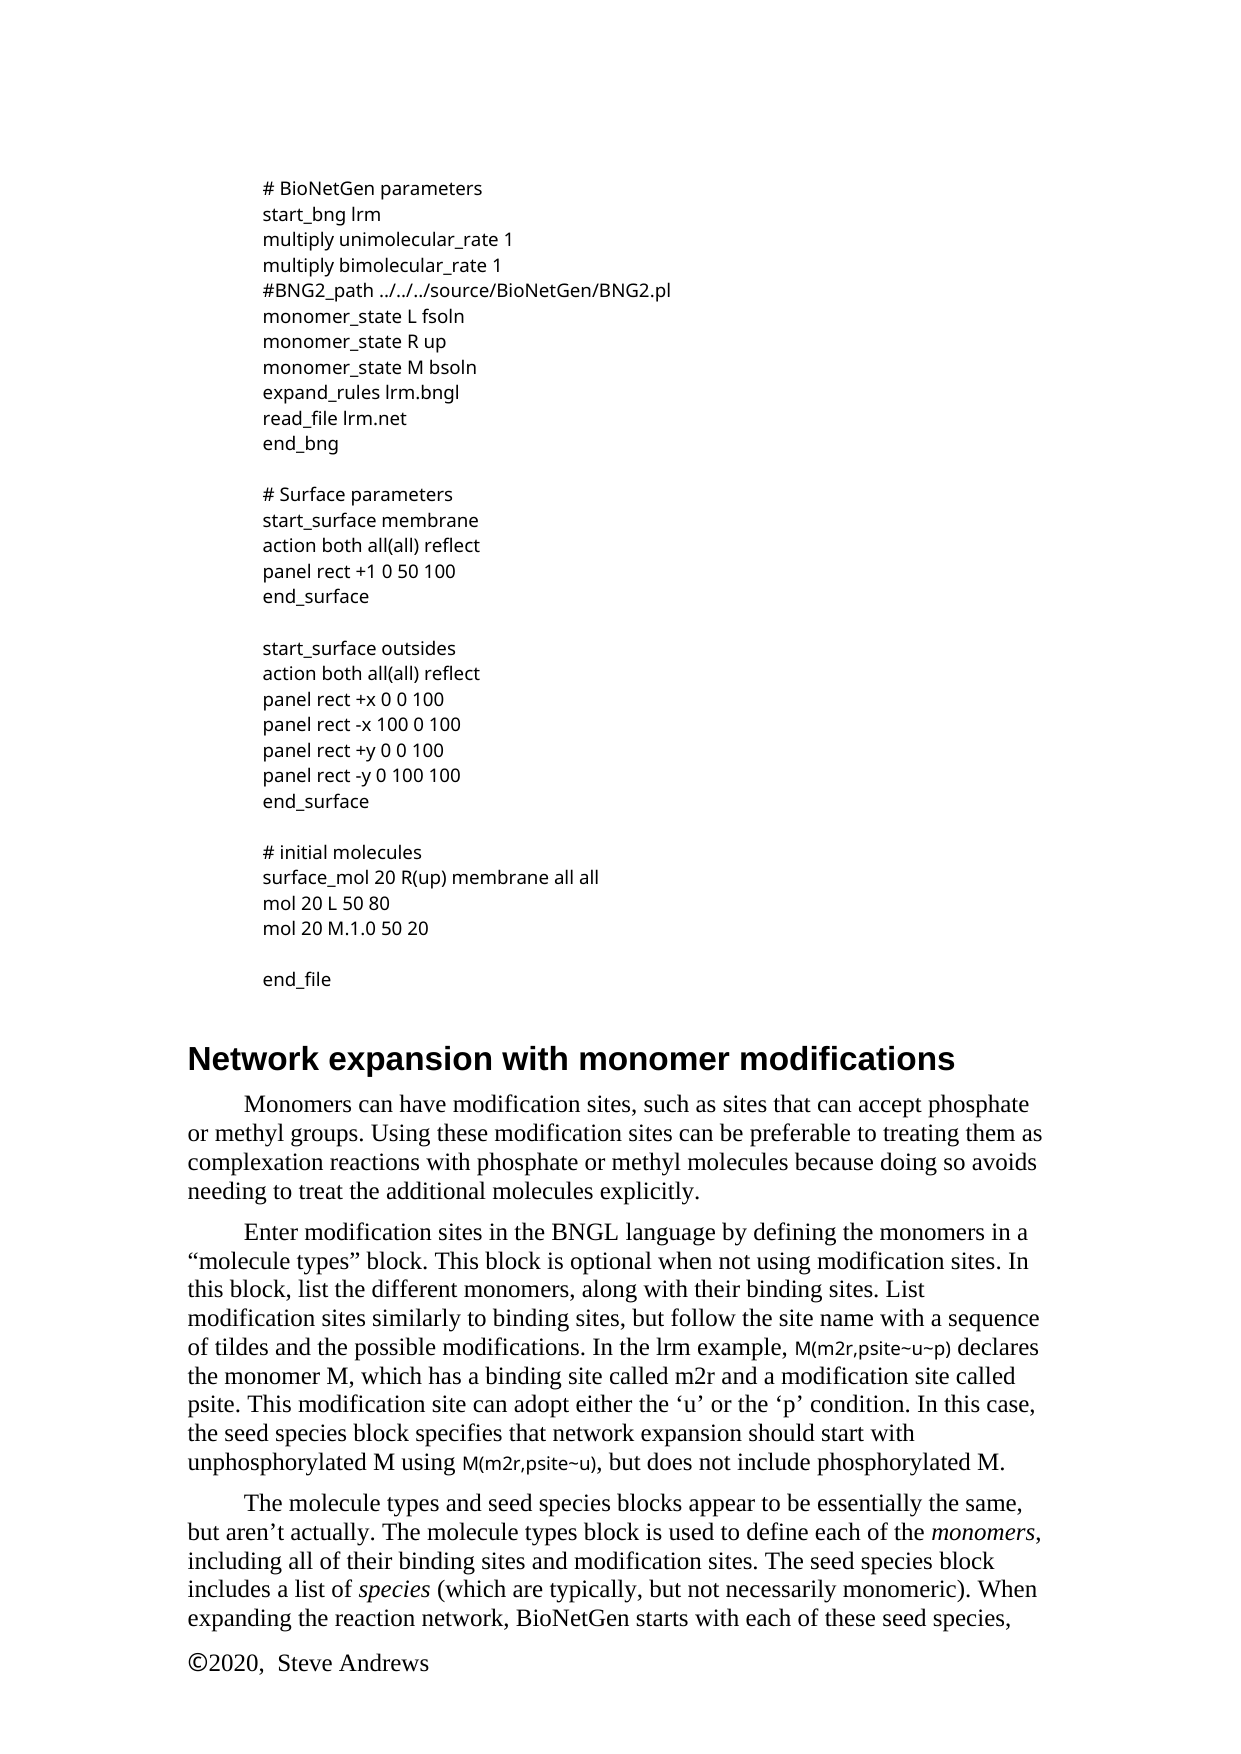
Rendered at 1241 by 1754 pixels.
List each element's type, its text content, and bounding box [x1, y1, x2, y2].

text end_surface [262, 584, 1053, 609]
text multiply unimolecular_rate 1 [262, 227, 1053, 252]
text surface_mol 20 R(up) membrane all all [262, 864, 1053, 890]
text end_surface [262, 788, 1053, 813]
text mol 20 M.1.0 50 20 [262, 916, 1053, 941]
text expand_rules lrm.bngl [262, 380, 1053, 405]
text start_bng lrm [262, 201, 1053, 227]
text end_file [262, 967, 1053, 992]
text start_surface membrane [262, 507, 1053, 533]
text end_bng [262, 431, 1053, 456]
text # initial molecules [262, 839, 1053, 864]
text multiply bimolecular_rate 1 [262, 252, 1053, 278]
text monomer_state M bsoln [262, 354, 1053, 380]
text # Surface parameters [262, 482, 1053, 507]
text action both all(all) reflect [262, 660, 1053, 686]
text panel rect +1 0 50 100 [262, 558, 1053, 584]
text read_file lrm.net [262, 405, 1053, 431]
text # BioNetGen parameters [262, 176, 1053, 201]
text monomer_state L fsoln [262, 303, 1053, 329]
text panel rect +x 0 0 100 [262, 686, 1053, 711]
text #BNG2_path ../../../source/BioNetGen/BNG2.pl [262, 278, 1053, 303]
text monomer_state R up [262, 329, 1053, 354]
text Monomers can have modification sites, such as sites that can accept phosphate or methyl groups. Using these modification sites can be preferable to treating them as complexation reactions with phosphate or methyl molecules because doing so avoids needing to treat the additional molecules explicitly. [187, 1089, 1053, 1204]
subtitle Network expansion with monomer modifications [187, 1038, 1053, 1077]
text panel rect -x 100 0 100 [262, 711, 1053, 737]
text action both all(all) reflect [262, 533, 1053, 558]
text start_surface outsides [262, 635, 1053, 660]
text The molecule types and seed species blocks appear to be essentially the same, but aren’t actually. The molecule types block is used to define each of the monomers, including all of their binding sites and modification sites. The seed species block includes a list of species (which are typically, but not necessarily monomeric). When expanding the reaction network, BioNetGen starts with each of these seed species, [187, 1488, 1053, 1632]
text Enter modification sites in the BNGL language by defining the monomers in a “molecule types” block. This block is optional when not using modification sites. In this block, list the different monomers, along with their binding sites. List modification sites similarly to binding sites, but follow the site name with a sequence of tildes and the possible modifications. In the lrm example, M(m2r,psite~u~p) declares the monomer M, which has a binding site called m2r and a modification site called psite. This modification site can adopt either the ‘u’ or the ‘p’ condition. In this case, the seed species block specifies that network expansion should start with unphosphorylated M using M(m2r,psite~u), but does not include phosphorylated M. [187, 1217, 1053, 1476]
text panel rect -y 0 100 100 [262, 762, 1053, 788]
text panel rect +y 0 0 100 [262, 737, 1053, 762]
text mol 20 L 50 80 [262, 890, 1053, 916]
